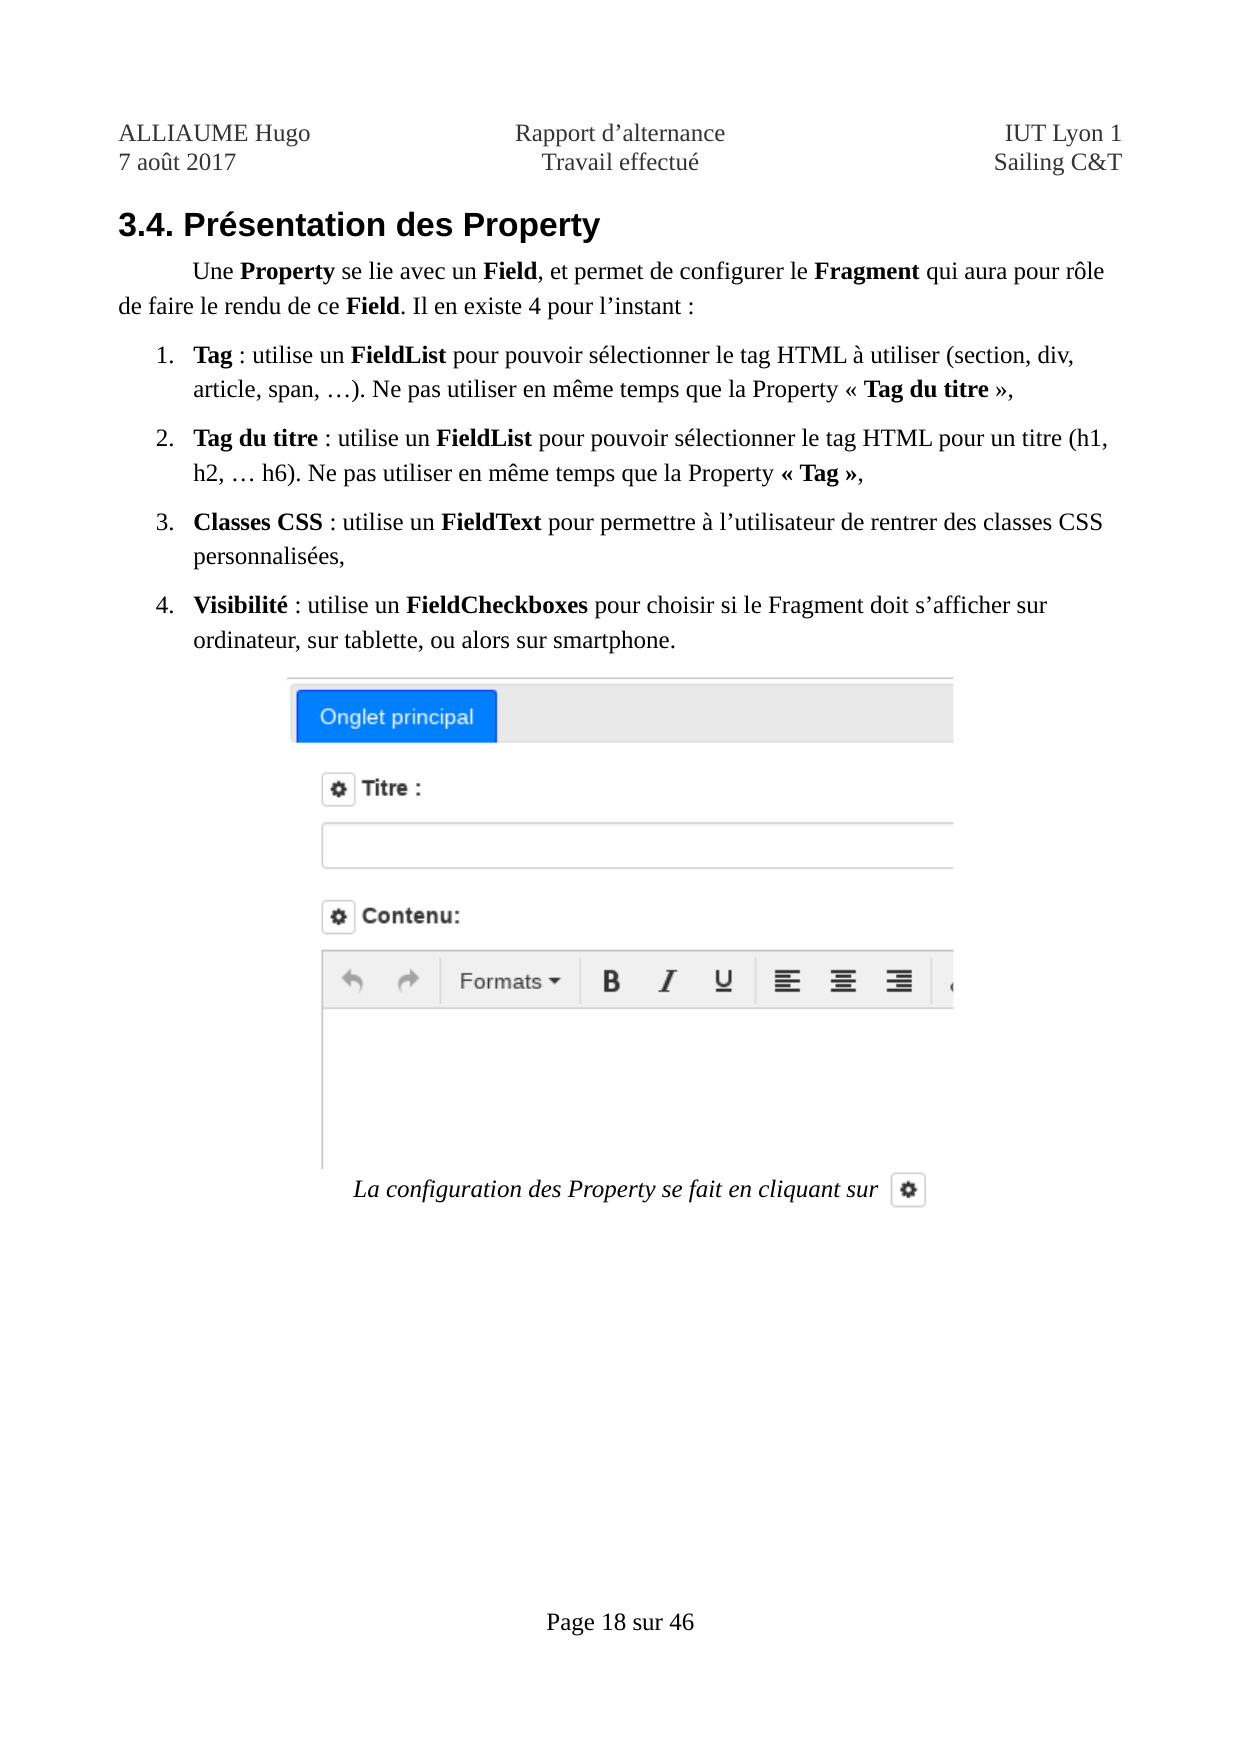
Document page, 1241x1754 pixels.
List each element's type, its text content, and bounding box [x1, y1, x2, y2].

text Une Property se lie avec un Field, et permet de configurer le Fragment qui aura pour rôle de faire le rendu de ce Field. Il en existe 4 pour l’instant : [118, 256, 1122, 319]
subtitle 3.4. Présentation des Property [118, 205, 1122, 244]
text La configuration des Property se fait en cliquant sur [118, 674, 1122, 1203]
list Tag : utilise un FieldList pour pouvoir sélectionner le tag HTML à utiliser (section, div, article, span, …). Ne pas utiliser en même temps que la Property « Tag du titre », [156, 340, 1122, 403]
list Classes CSS : utilise un FieldText pour permettre à l’utilisateur de rentrer des classes CSS personnalisées, [156, 507, 1122, 570]
list Tag du titre : utilise un FieldList pour pouvoir sélectionner le tag HTML pour un titre (h1, h2, … h6). Ne pas utiliser en même temps que la Property « Tag », [156, 423, 1122, 487]
list Visibilité : utilise un FieldCheckboxes pour choisir si le Fragment doit s’afficher sur ordinateur, sur tablette, ou alors sur smartphone. [156, 590, 1122, 654]
picture [883, 1168, 931, 1214]
